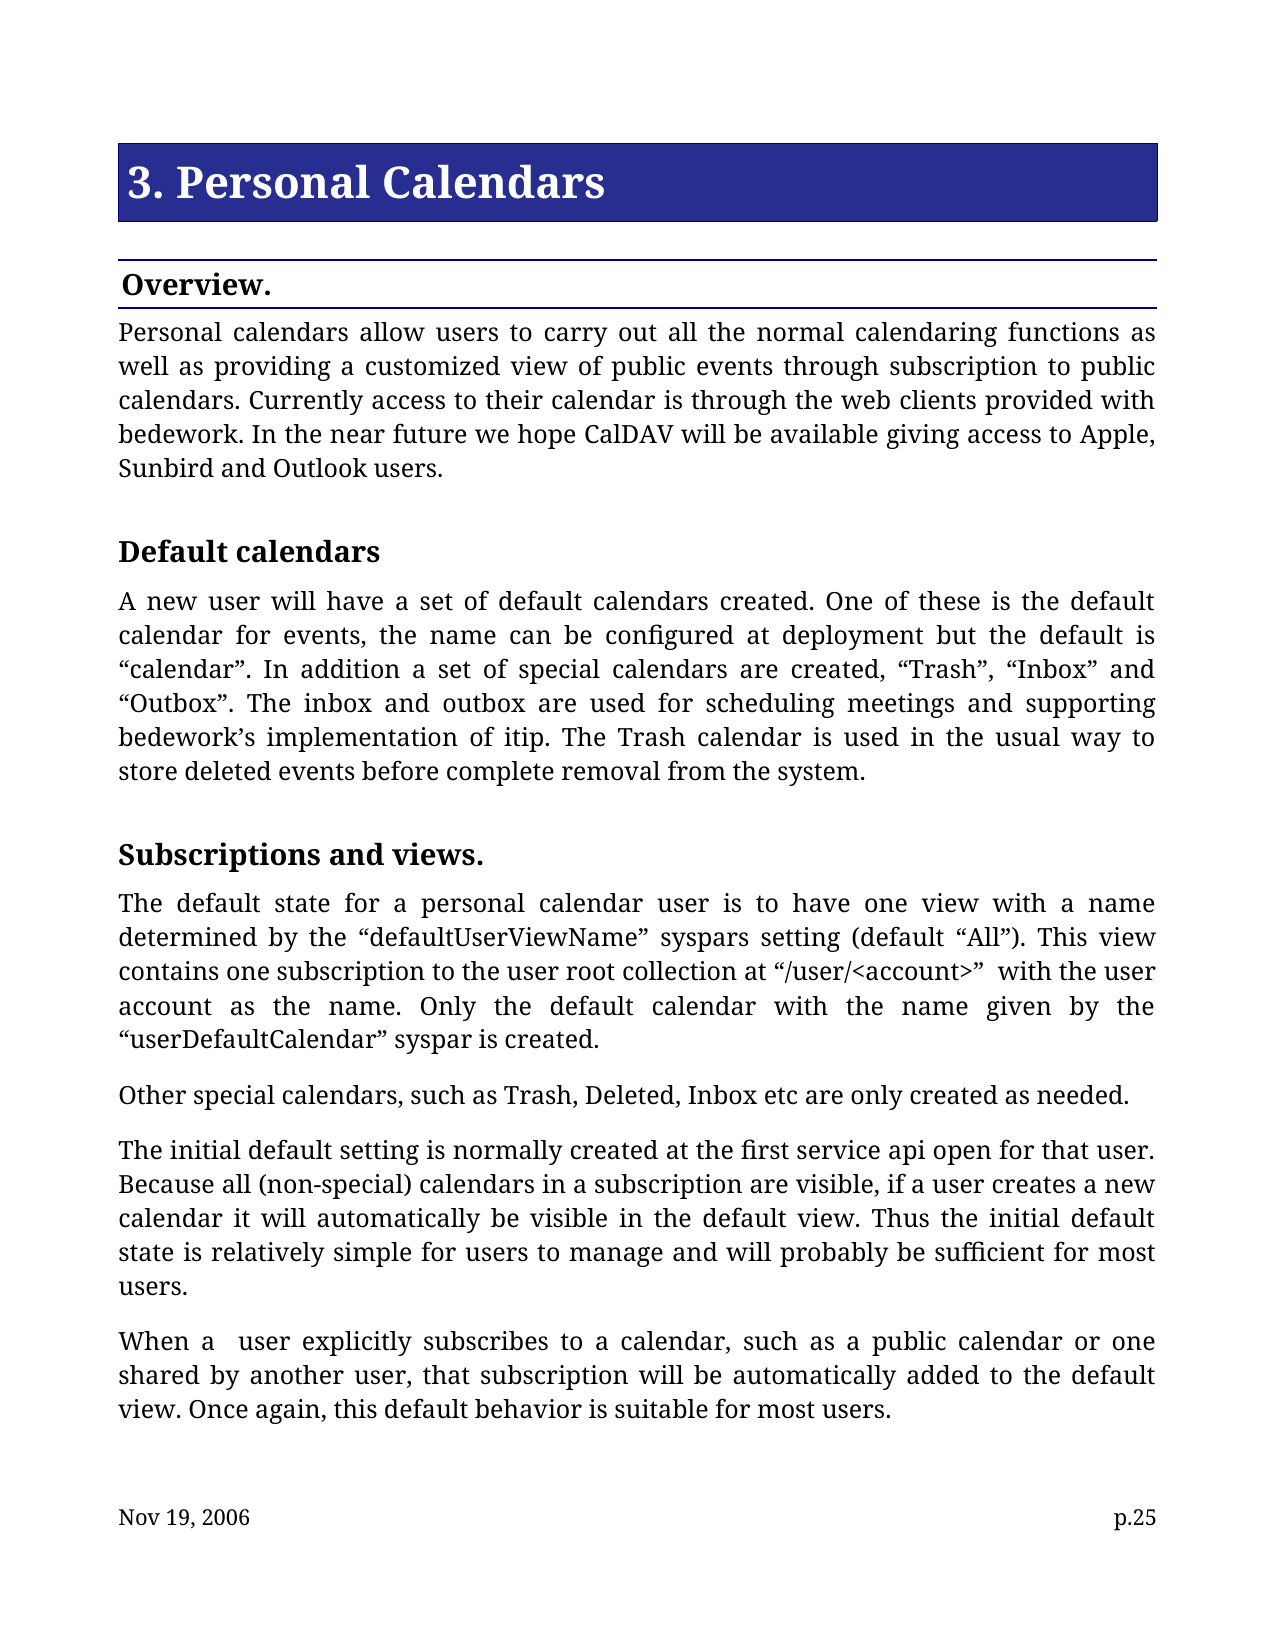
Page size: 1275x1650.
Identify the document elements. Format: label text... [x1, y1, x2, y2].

subtitle Subscriptions and views. [118, 834, 1157, 873]
text Personal calendars allow users to carry out all the normal calendaring functions as well as providing a customized view of public events through subscription to public calendars. Currently access to their calendar is through the web clients provided with bedework. In the near future we hope CalDAV will be available giving access to Apple, Sunbird and Outlook users. [118, 315, 1157, 485]
text The default state for a personal calendar user is to have one view with a name determined by the “defaultUserViewName” syspars setting (default “All”). This view contains one subscription to the user root collection at “/user/<account>” with the user account as the name. Only the default calendar with the name given by the “userDefaultCalendar” syspar is created. [118, 886, 1157, 1056]
subtitle Default calendars [118, 531, 1157, 571]
subtitle 3. Personal Calendars [119, 144, 1157, 221]
subtitle Overview. [118, 261, 1157, 307]
text The initial default setting is normally created at the first service api open for that user. Because all (non-special) calendars in a subscription are visible, if a user creates a new calendar it will automatically be visible in the default view. Thus the initial default state is relatively simple for users to manage and will probably be sufficient for most users. [118, 1132, 1157, 1303]
text Other special calendars, such as Trash, Deleted, Inbox etc are only created as needed. [118, 1077, 1157, 1111]
text When a user explicitly subscribes to a calendar, such as a public calendar or one shared by another user, that subscription will be automatically added to the default view. Once again, this default behavior is suitable for most users. [118, 1324, 1157, 1426]
text A new user will have a set of default calendars created. One of these is the default calendar for events, the name can be configured at deployment but the default is “calendar”. In addition a set of special calendars are created, “Trash”, “Inbox” and “Outbox”. The inbox and outbox are used for scheduling meetings and supporting bedework’s implementation of itip. The Trash calendar is used in the usual way to store deleted events before complete removal from the system. [118, 583, 1157, 788]
